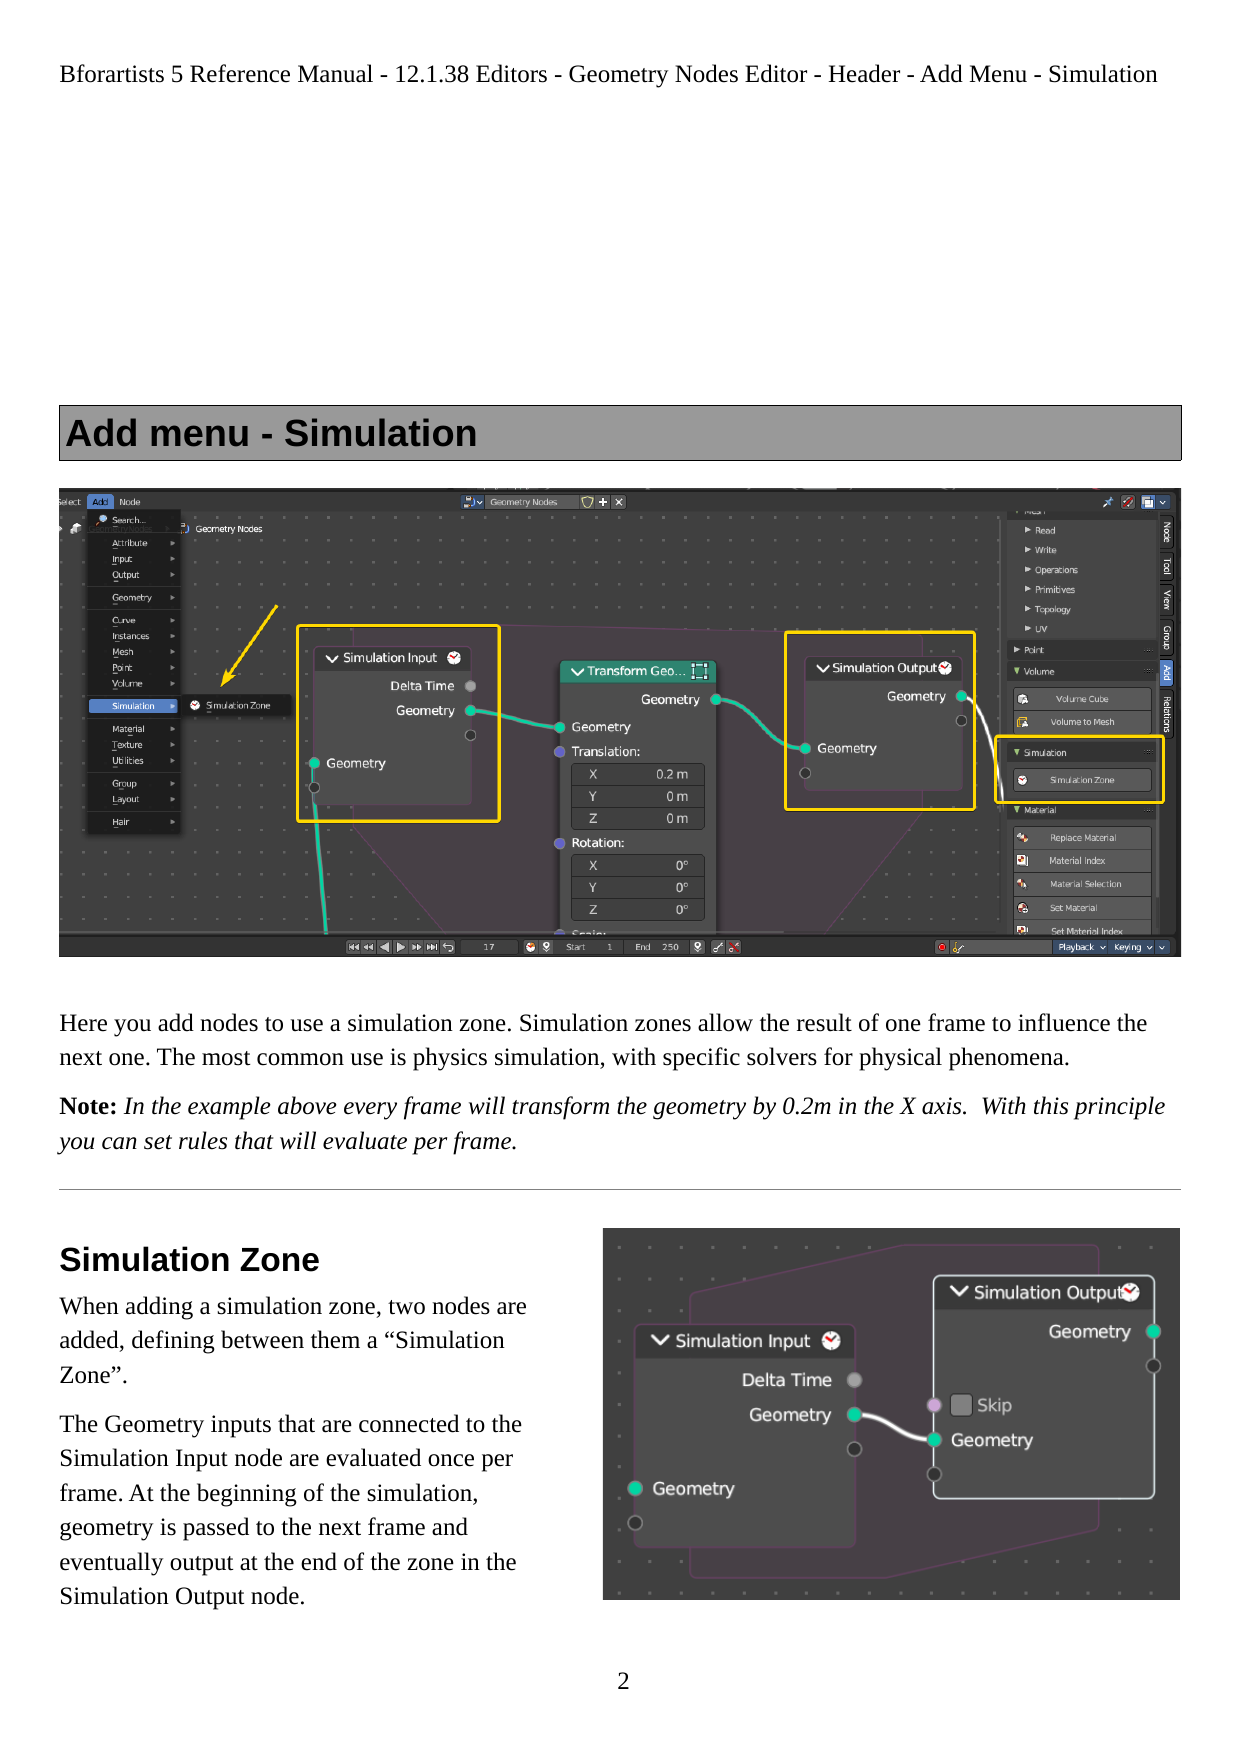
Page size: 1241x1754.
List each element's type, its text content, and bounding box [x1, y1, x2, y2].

text Note: In the example above every frame will transform the geometry by 0.2m in the X axis. With this principle you can set rules that will evaluate per frame. [59, 1091, 1181, 1154]
text When adding a simulation zone, two nodes are added, defining between them a “Simulation Zone”. [59, 1291, 602, 1389]
picture [59, 488, 1182, 957]
text The Geometry inputs that are connected to the Simulation Input node are evaluated once per frame. At the beginning of the simulation, geometry is passed to the next frame and eventually output at the end of the zone in the Simulation Output node. [59, 1409, 1181, 1610]
table_header Add menu - Simulation [60, 406, 1181, 460]
subtitle Simulation Zone [59, 1240, 602, 1278]
text Here you add nodes to use a simulation zone. Simulation zones allow the result of one frame to influence the next one. The most common use is physics simulation, with specific solvers for physical phenomena. [59, 957, 1181, 1071]
text [59, 461, 1181, 488]
picture [602, 1228, 1180, 1600]
